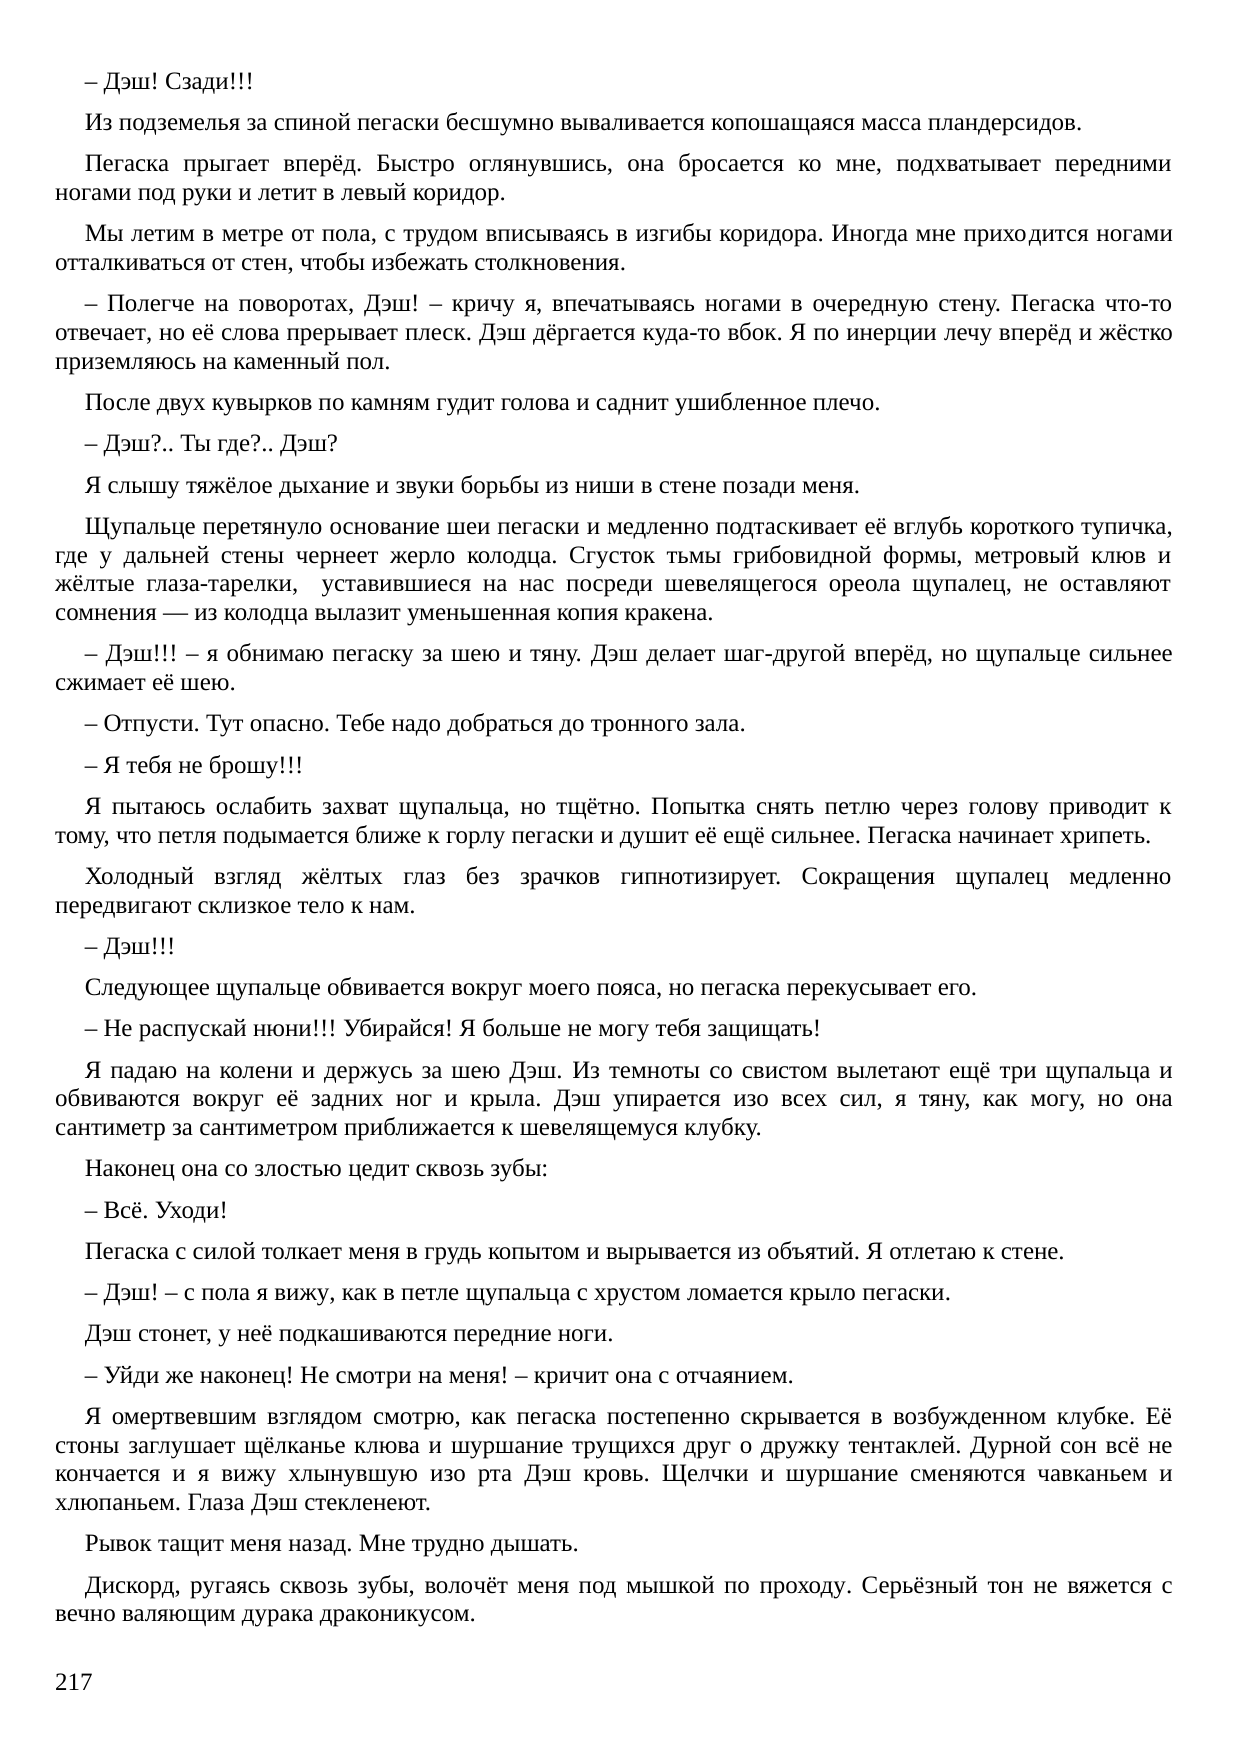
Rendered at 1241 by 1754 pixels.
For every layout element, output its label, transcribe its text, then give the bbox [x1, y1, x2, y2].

text – Дэш! Сзади!!! [55, 66, 1173, 95]
text Наконец она со злостью цедит сквозь зубы: [55, 1153, 1173, 1182]
text Пегаска с силой толкает меня в грудь копытом и вырывается из объятий. Я отлетаю к стене. [55, 1236, 1173, 1265]
text Мы летим в метре от пола, с трудом вписываясь в изгибы коридора. Иногда мне приходится ногами отталкиваться от стен, чтобы избежать столкновения. [55, 218, 1173, 276]
text – Отпусти. Тут опасно. Тебе надо добраться до тронного зала. [55, 708, 1173, 737]
text Рывок тащит меня назад. Мне трудно дышать. [55, 1528, 1173, 1557]
text – Дэш!!! [55, 931, 1173, 960]
text Из подземелья за спиной пегаски бесшумно вываливается копошащаяся масса пландерсидов. [55, 107, 1173, 136]
text – Не распускай нюни!!! Убирайся! Я больше не могу тебя защищать! [55, 1013, 1173, 1042]
text – Дэш!!! – я обнимаю пегаску за шею и тяну. Дэш делает шаг-другой вперёд, но щупальце сильнее сжимает её шею. [55, 638, 1173, 696]
text – Уйди же наконец! Не смотри на меня! – кричит она с отчаянием. [55, 1360, 1173, 1388]
text Дэш стонет, у неё подкашиваются передние ноги. [55, 1318, 1173, 1347]
text Я омертвевшим взглядом смотрю, как пегаска постепенно скрывается в возбужденном клубке. Её стоны заглушает щёлканье клюва и шуршание трущихся друг о дружку тентаклей. Дурной сон всё не кончается и я вижу хлынувшую изо рта Дэш кровь. Щелчки и шуршание сменяются чавканьем и хлюпаньем. Глаза Дэш стекленеют. [55, 1401, 1173, 1516]
text – Дэш! – с пола я вижу, как в петле щупальца с хрустом ломается крыло пегаски. [55, 1277, 1173, 1306]
text – Я тебя не брошу!!! [55, 750, 1173, 778]
text Я падаю на колени и держусь за шею Дэш. Из темноты со свистом вылетают ещё три щупальца и обвиваются вокруг её задних ног и крыла. Дэш упирается изо всех сил, я тяну, как могу, но она сантиметр за сантиметром приближается к шевелящемуся клубку. [55, 1055, 1173, 1141]
text Щупальце перетянуло основание шеи пегаски и медленно подтаскивает её вглубь короткого тупичка, где у дальней стены чернеет жерло колодца. Сгусток тьмы грибовидной формы, метровый клюв и жёлтые глаза-тарелки, уставившиеся на нас посреди шевелящегося ореола щупалец, не оставляют сомнения — из колодца вылазит уменьшенная копия кракена. [55, 511, 1173, 626]
text Следующее щупальце обвивается вокруг моего пояса, но пегаска перекусывает его. [55, 972, 1173, 1001]
text Пегаска прыгает вперёд. Быстро оглянувшись, она бросается ко мне, подхватывает передними ногами под руки и летит в левый коридор. [55, 148, 1173, 206]
text Дискорд, ругаясь сквозь зубы, волочёт меня под мышкой по проходу. Серьёзный тон не вяжется с вечно валяющим дурака драконикусом. [55, 1570, 1173, 1627]
text – Дэш?.. Ты где?.. Дэш? [55, 428, 1173, 457]
text Холодный взгляд жёлтых глаз без зрачков гипнотизирует. Сокращения щупалец медленно передвигают склизкое тело к нам. [55, 861, 1173, 918]
text – Полегче на поворотах, Дэш! – кричу я, впечатываясь ногами в очередную стену. Пегаска что-то отвечает, но её слова прерывает плеск. Дэш дёргается куда-то вбок. Я по инерции лечу вперёд и жёстко приземляюсь на каменный пол. [55, 288, 1173, 375]
text Я пытаюсь ослабить захват щупальца, но тщётно. Попытка снять петлю через голову приводит к тому, что петля подымается ближе к горлу пегаски и душит её ещё сильнее. Пегаска начинает хрипеть. [55, 791, 1173, 848]
text После двух кувырков по камням гудит голова и саднит ушибленное плечо. [55, 387, 1173, 416]
text Я слышу тяжёлое дыхание и звуки борьбы из ниши в стене позади меня. [55, 470, 1173, 498]
text – Всё. Уходи! [55, 1195, 1173, 1223]
